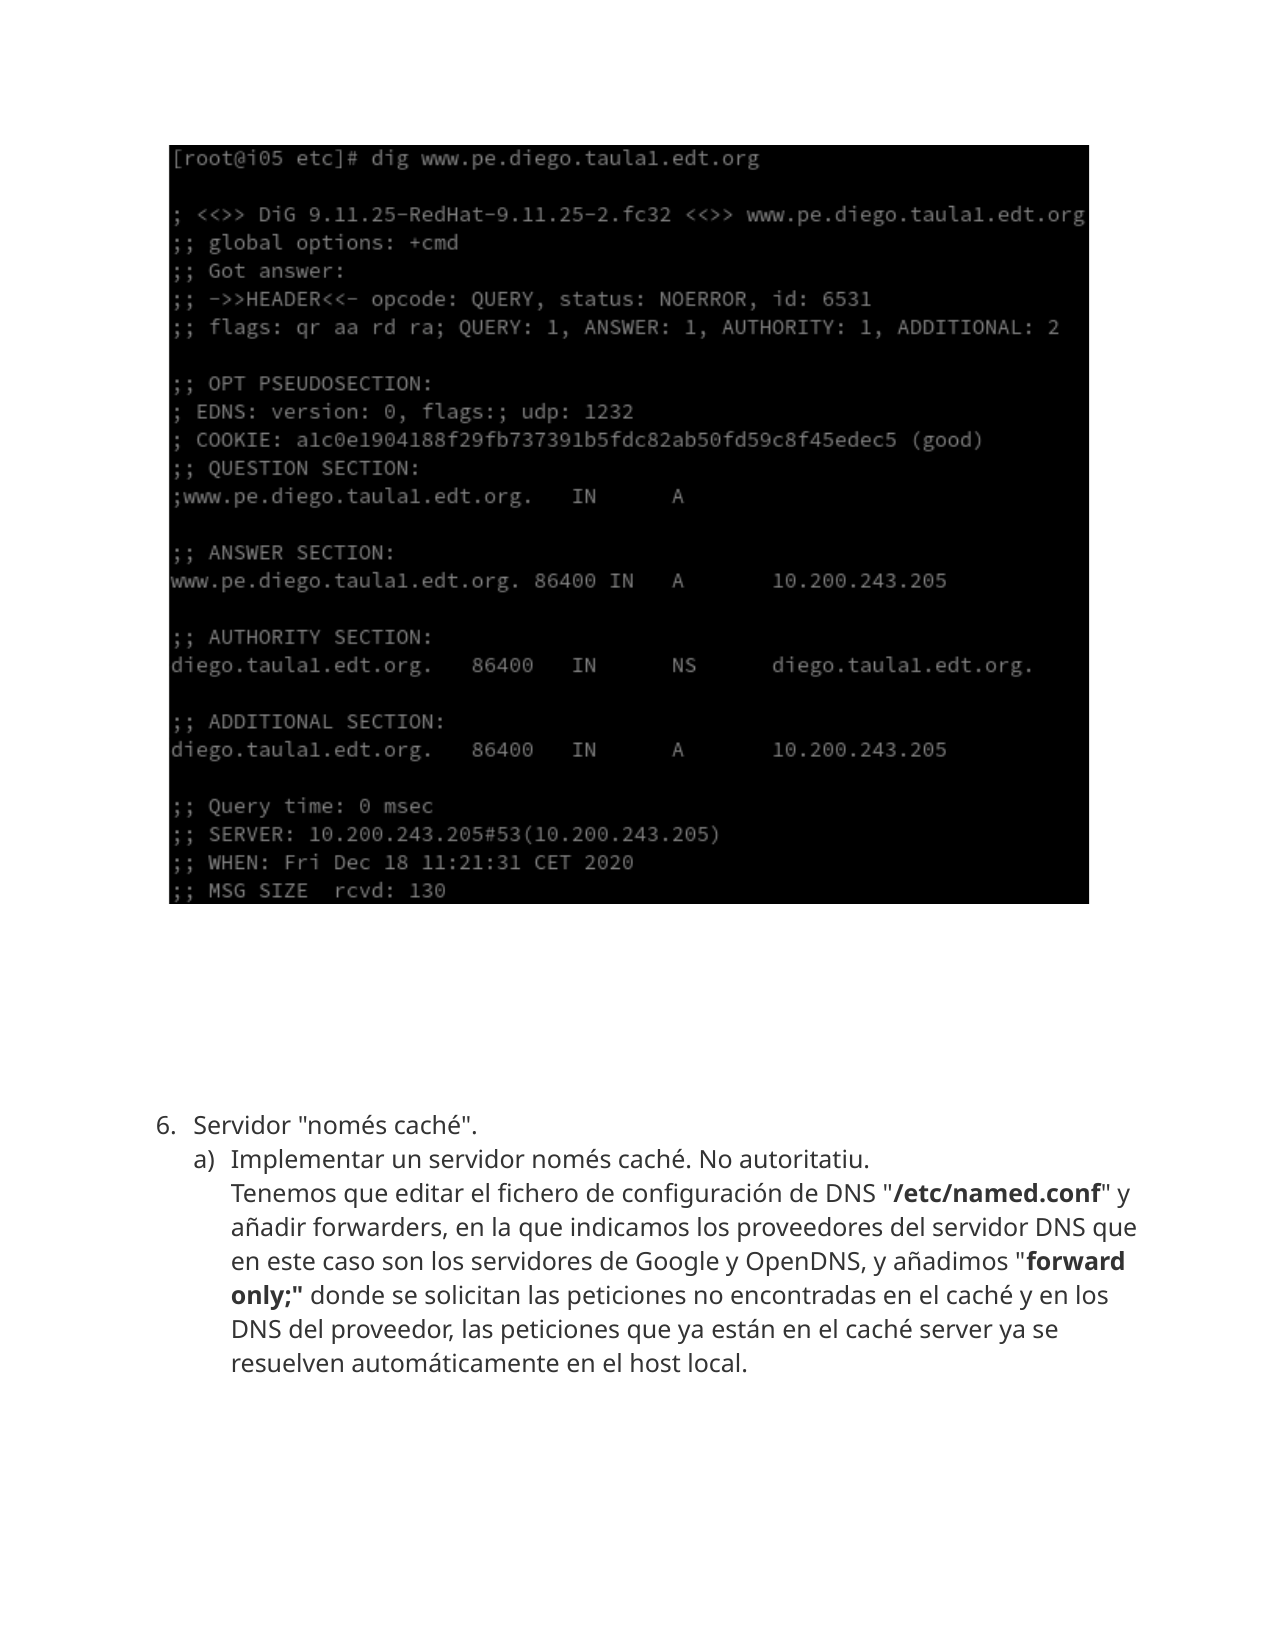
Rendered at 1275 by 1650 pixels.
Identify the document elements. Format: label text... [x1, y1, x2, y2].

list Implementar un servidor només caché. No autoritatiu. [193, 1142, 1157, 1176]
list Servidor "només caché". [156, 1107, 1157, 1142]
list Tenemos que editar el fichero de configuración de DNS "/etc/named.conf" y añadir forwarders, en la que indicamos los proveedores del servidor DNS que en este caso son los servidores de Google y OpenDNS, y añadimos "forward only;" donde se solicitan las peticiones no encontradas en el caché y en los DNS del proveedor, las peticiones que ya están en el caché server ya se resuelven automáticamente en el host local. [193, 1176, 1157, 1380]
picture [168, 145, 1090, 904]
